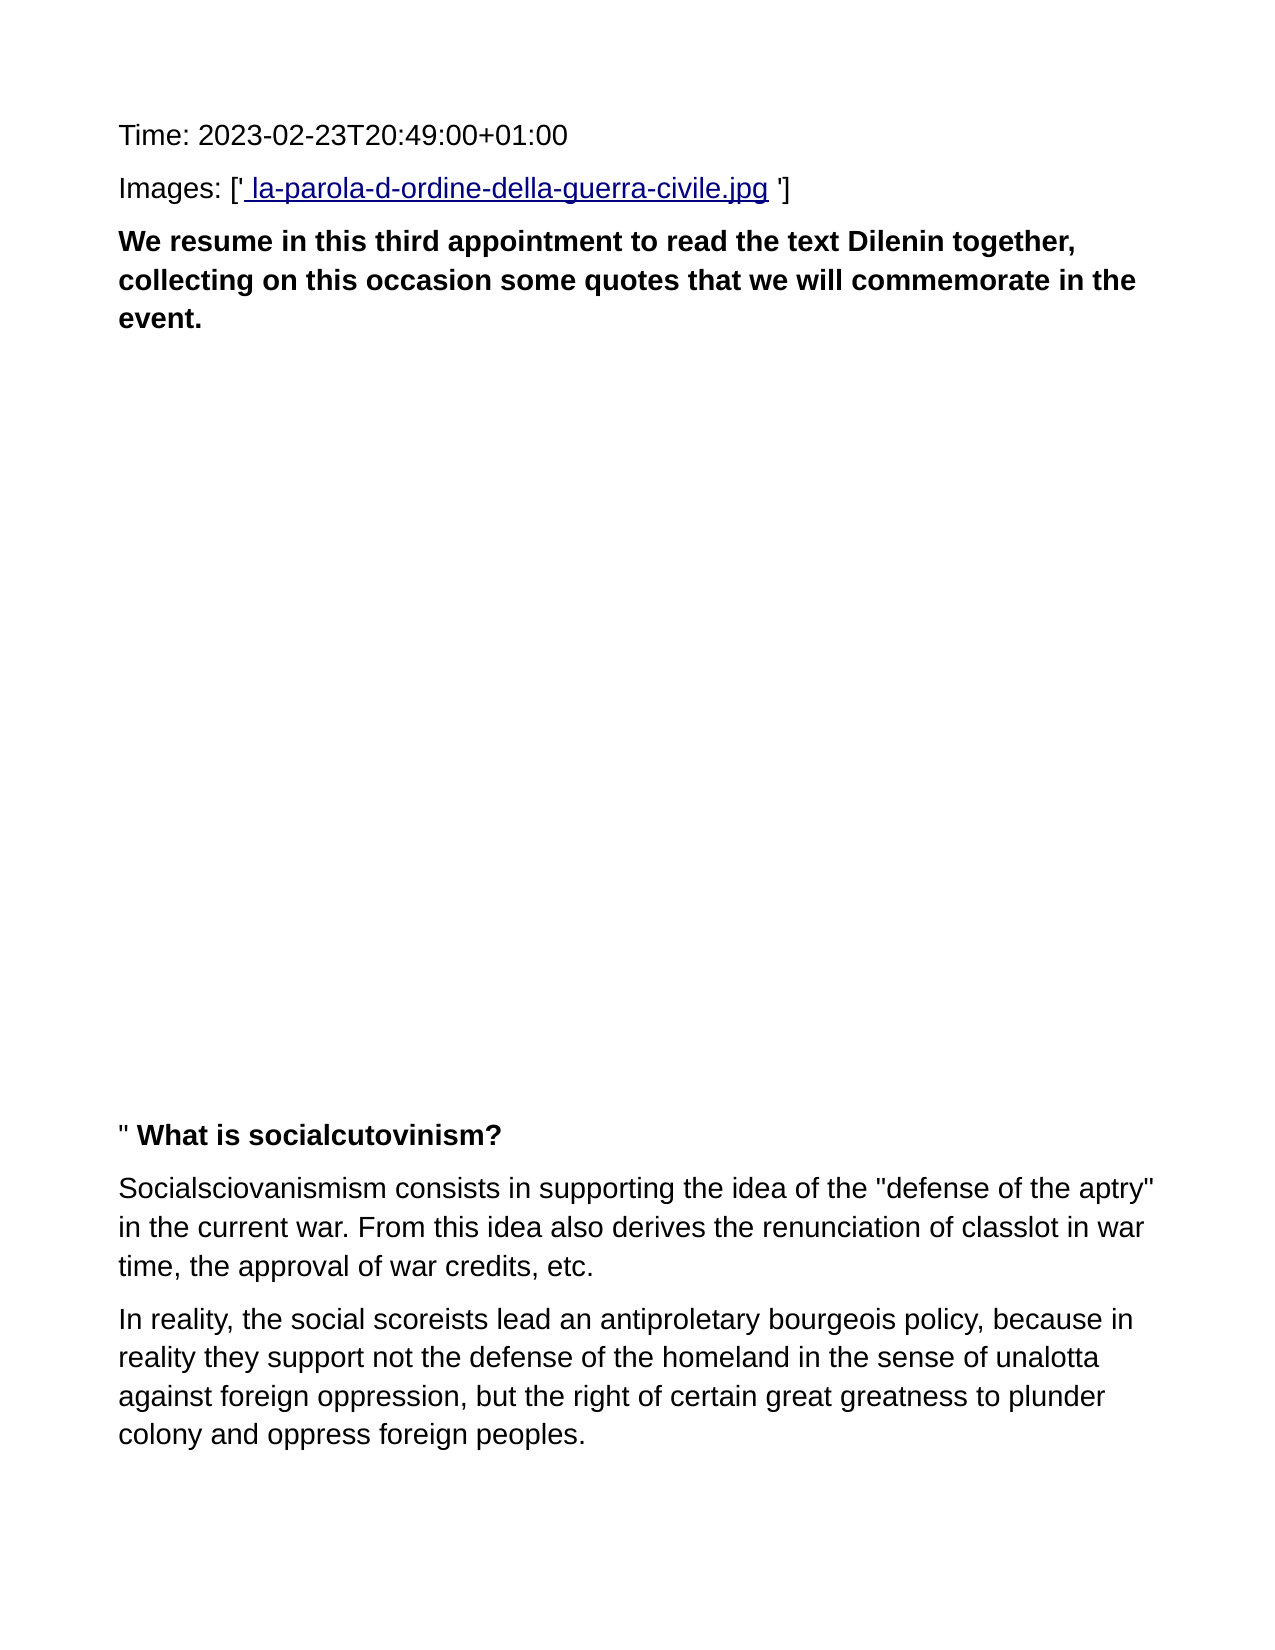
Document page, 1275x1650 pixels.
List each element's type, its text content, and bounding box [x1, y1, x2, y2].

text Images: [' la-parola-d-ordine-della-guerra-civile.jpg '] [118, 171, 1157, 205]
text Time: 2023-02-23T20:49:00+01:00 [118, 118, 1157, 152]
text We resume in this third appointment to read the text Dilenin together, collecting on this occasion some quotes that we will commemorate in the event. [118, 224, 1157, 335]
text " What is socialcutovinism? [118, 1118, 1157, 1152]
text In reality, the social scoreists lead an antiproletary bourgeois policy, because in reality they support not the defense of the homeland in the sense of unalotta against foreign oppression, but the right of certain great greatness to plunder colony and oppress foreign peoples. [118, 1302, 1157, 1451]
text Socialsciovanismism consists in supporting the idea of the "defense of the aptry" in the current war. From this idea also derives the renunciation of classlot in war time, the approval of war credits, etc. [118, 1171, 1157, 1282]
